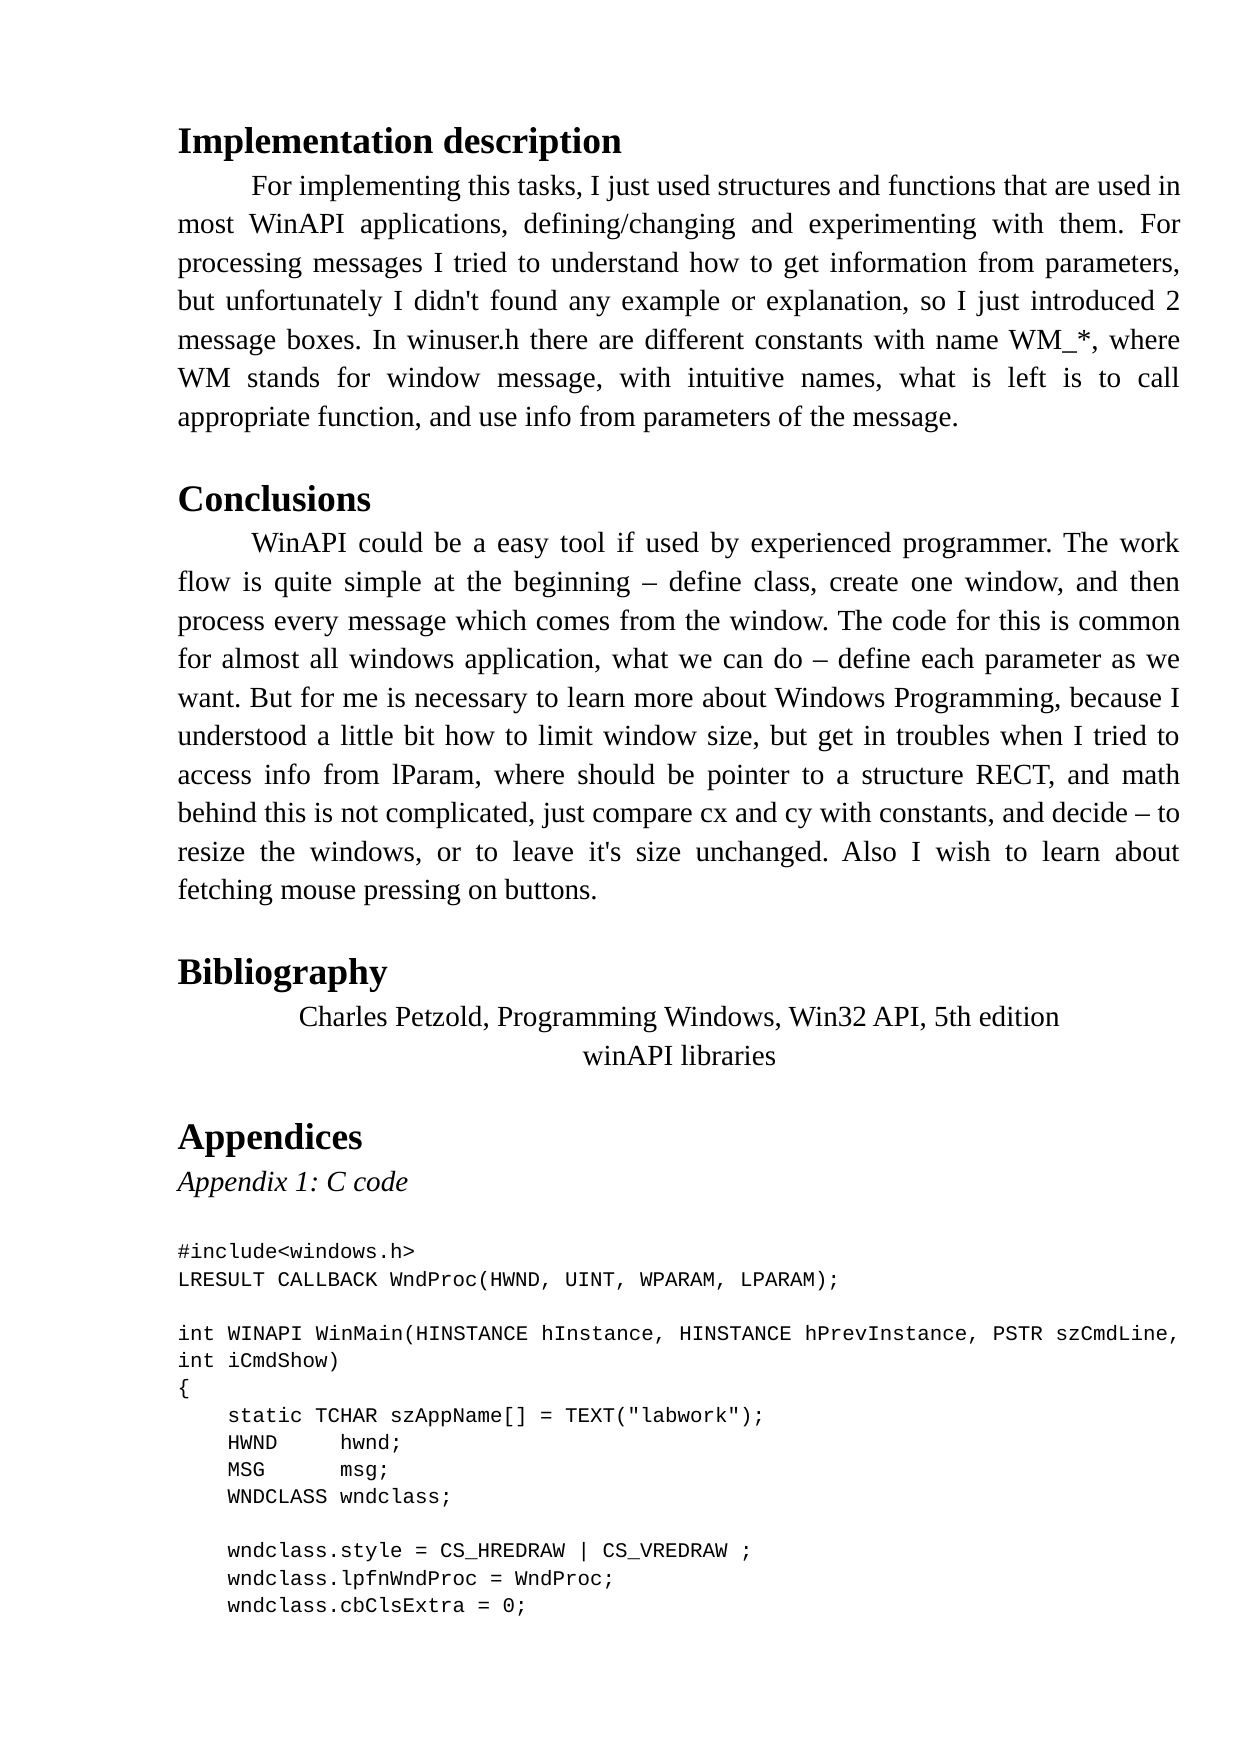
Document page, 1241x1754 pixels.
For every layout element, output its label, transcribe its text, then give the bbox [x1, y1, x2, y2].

text MSG msg; [177, 1459, 1181, 1483]
text wndclass.style = CS_HREDRAW | CS_VREDRAW ; [177, 1541, 1181, 1564]
list Appendices [177, 1115, 1181, 1158]
text LRESULT CALLBACK WndProc(HWND, UINT, WPARAM, LPARAM); [177, 1269, 1181, 1292]
list Conclusions [177, 476, 1181, 519]
list Bibliography [177, 949, 1181, 993]
list Appendix 1: C code [177, 1164, 1181, 1198]
list For implementing this tasks, I just used structures and functions that are used in most WinAPI applications, defining/changing and experimenting with them. For processing messages I tried to understand how to get information from parameters, but unfortunately I didn't found any example or explanation, so I just introduced 2 message boxes. In winuser.h there are different constants with name WM_*, where WM stands for window message, with intuitive names, what is left is to call appropriate function, and use info from parameters of the message. [177, 168, 1181, 432]
text wndclass.cbClsExtra = 0; [177, 1595, 1181, 1618]
text #include<windows.h> [177, 1241, 1181, 1265]
list Implementation description [177, 118, 1181, 161]
text int WINAPI WinMain(HINSTANCE hInstance, HINSTANCE hPrevInstance, PSTR szCmdLine, int iCmdShow) [177, 1323, 1181, 1374]
text { [177, 1377, 1181, 1401]
text wndclass.lpfnWndProc = WndProc; [177, 1568, 1181, 1591]
list Charles Petzold, Programming Windows, Win32 API, 5th edition winAPI libraries [177, 999, 1181, 1071]
text WNDCLASS wndclass; [177, 1486, 1181, 1510]
list WinAPI could be a easy tool if used by experienced programmer. The work flow is quite simple at the beginning – define class, create one window, and then process every message which comes from the window. The code for this is common for almost all windows application, what we can do – define each parameter as we want. But for me is necessary to learn more about Windows Programming, because I understood a little bit how to limit window size, but get in troubles when I tried to access info from lParam, where should be pointer to a structure RECT, and math behind this is not complicated, just compare cx and cy with constants, and decide – to resize the windows, or to leave it's size unchanged. Also I wish to learn about fetching mouse pressing on buttons. [177, 526, 1181, 906]
text HWND hwnd; [177, 1432, 1181, 1455]
text static TCHAR szAppName[] = TEXT("labwork"); [177, 1404, 1181, 1428]
